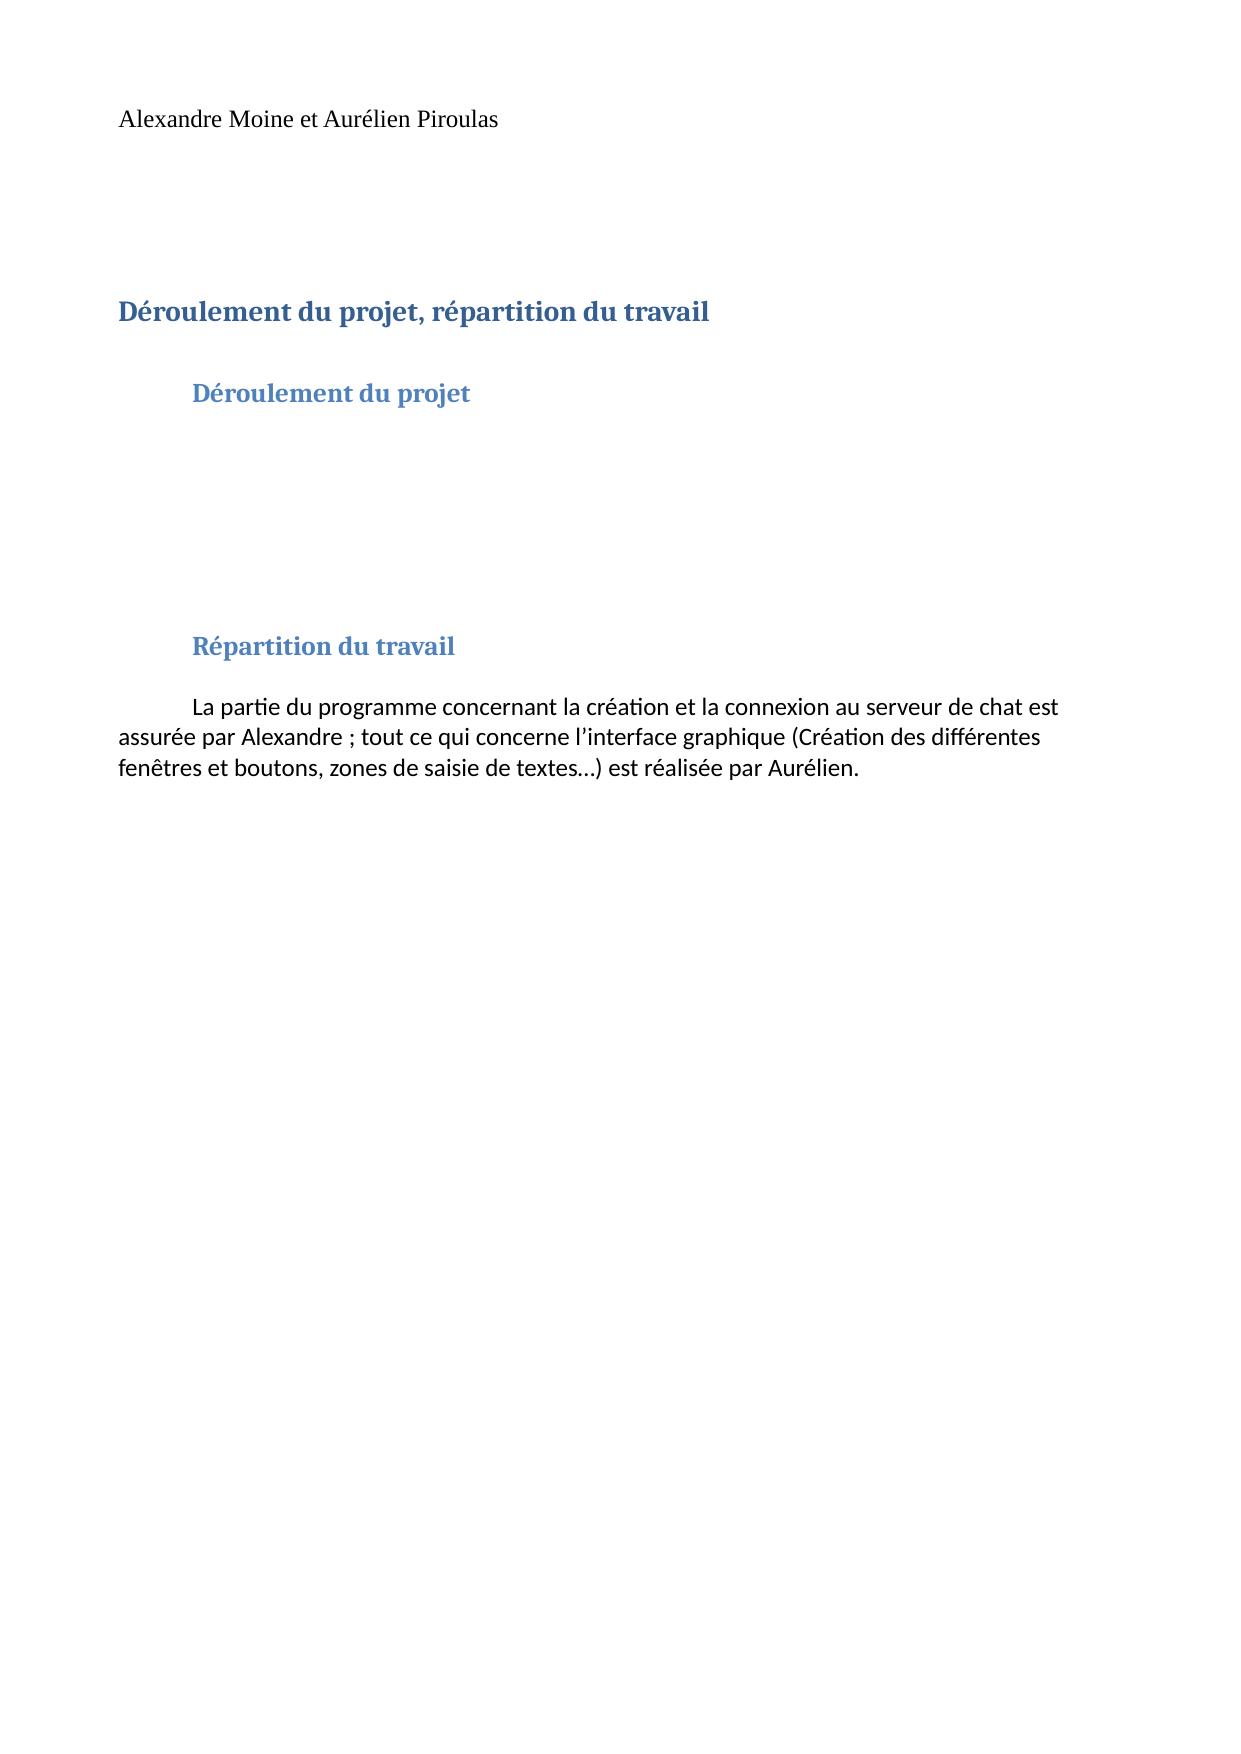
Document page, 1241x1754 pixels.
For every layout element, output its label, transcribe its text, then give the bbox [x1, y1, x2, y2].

subtitle Répartition du travail [118, 631, 1122, 662]
text La partie du programme concernant la création et la connexion au serveur de chat est assurée par Alexandre ; tout ce qui concerne l’interface graphique (Création des différentes fenêtres et boutons, zones de saisie de textes…) est réalisée par Aurélien. [118, 691, 1122, 783]
subtitle Déroulement du projet, répartition du travail [118, 295, 1122, 328]
subtitle Déroulement du projet [118, 378, 1122, 409]
